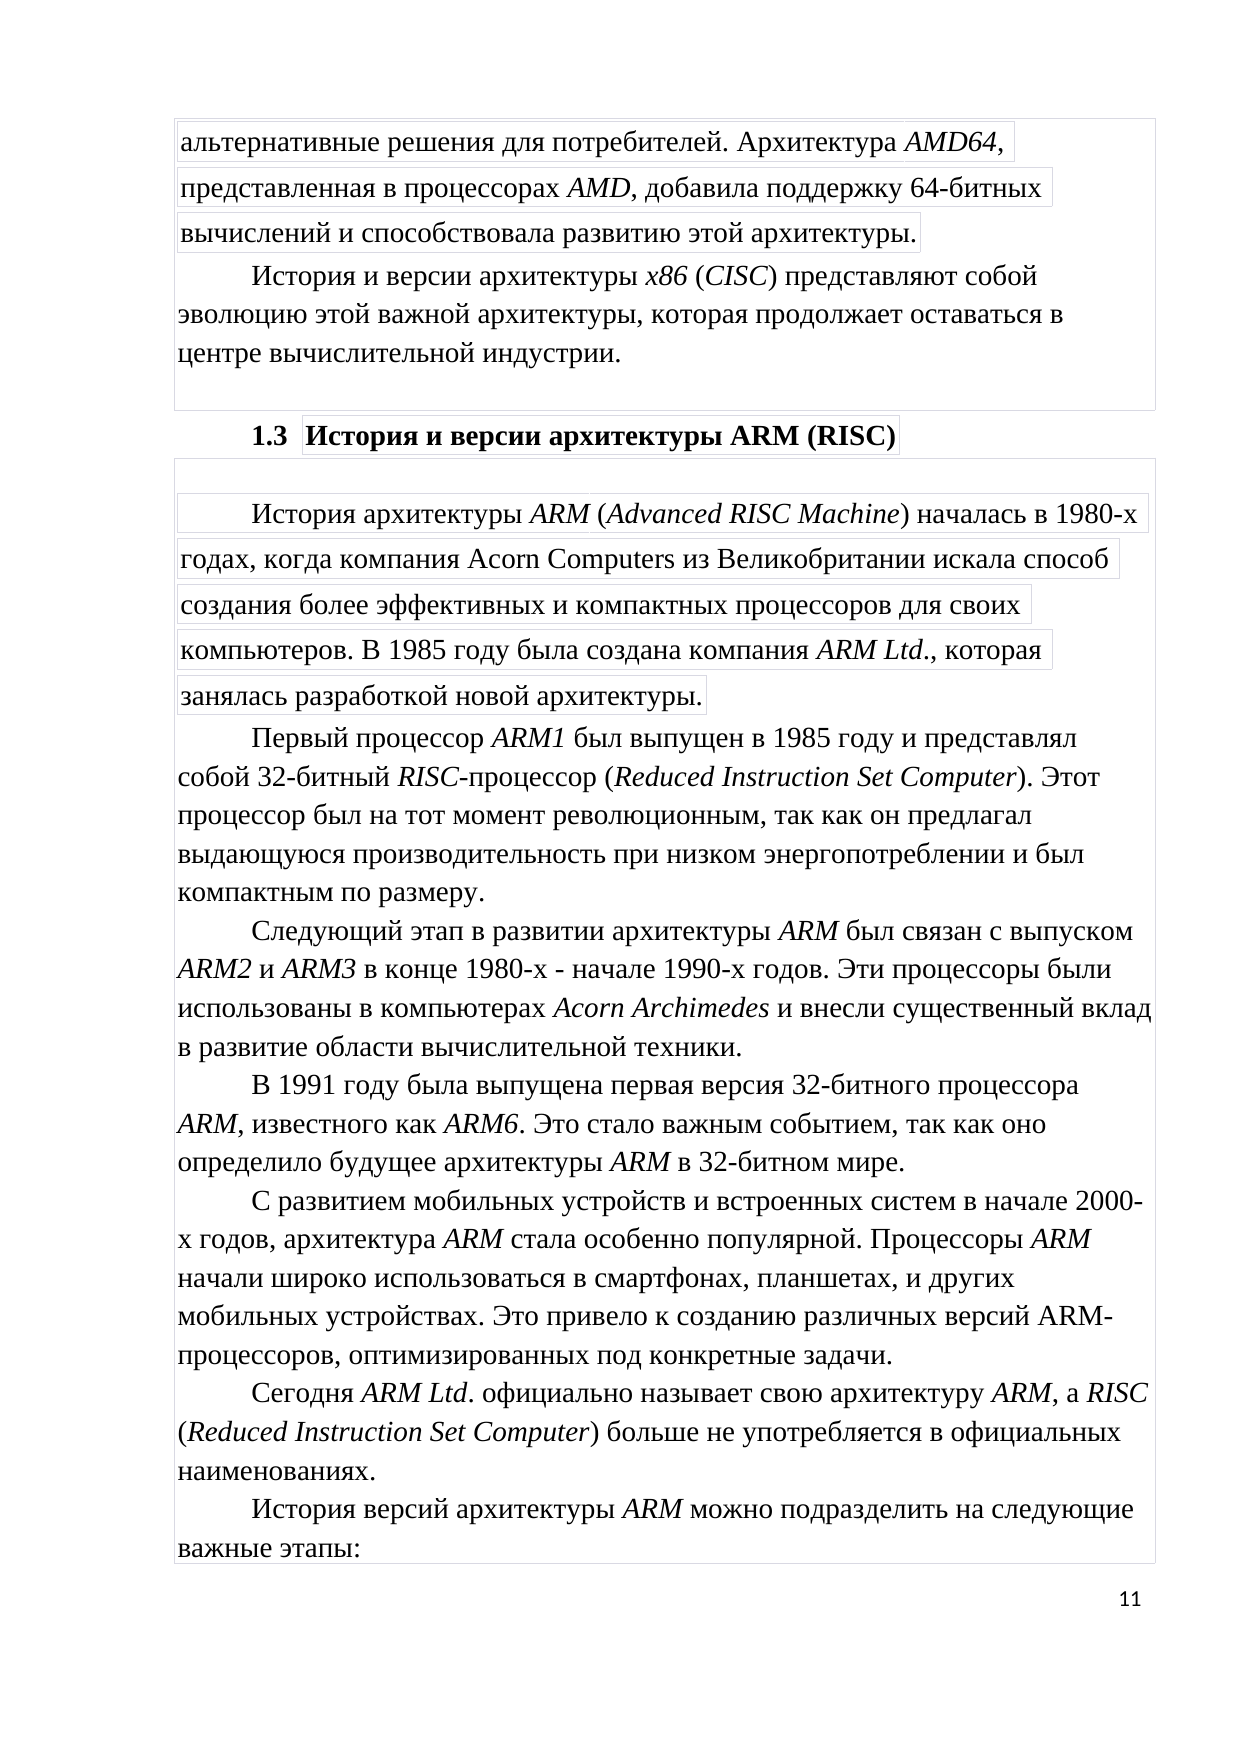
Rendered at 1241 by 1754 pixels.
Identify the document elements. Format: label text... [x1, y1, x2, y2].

subtitle [900, 415, 1152, 454]
text Следующий этап в развитии архитектуры ARM был связан с выпуском ARM2 и ARM3 в конце 1980-х - начале 1990-х годов. Эти процессоры были использованы в компьютерах Acorn Archimedes и внесли существенный вклад в развитие области вычислительной техники. [175, 910, 1155, 1062]
text альтернативные решения для потребителей. Архитектура AMD64, представленная в процессорах AMD, добавила поддержку 64-битных вычислений и способствовала развитию этой архитектуры. [175, 119, 1155, 252]
text В 1991 году была выпущена первая версия 32-битного процессора ARM, известного как ARM6. Это стало важным событием, так как оно определило будущее архитектуры ARM в 32-битном мире. [175, 1064, 1155, 1178]
text История версий архитектуры ARM можно подразделить на следующие важные этапы: [175, 1488, 1155, 1563]
text С развитием мобильных устройств и встроенных систем в начале 2000-х годов, архитектура ARM стала особенно популярной. Процессоры ARM начали широко использоваться в смартфонах, планшетах, и других мобильных устройствах. Это привело к созданию различных версий ARM-процессоров, оптимизированных под конкретные задачи. [175, 1180, 1155, 1371]
text Первый процессор ARM1 был выпущен в 1985 году и представлял собой 32-битный RISC-процессор (Reduced Instruction Set Computer). Этот процессор был на тот момент революционным, так как он предлагал выдающуюся производительность при низком энергопотреблении и был компактным по размеру. [175, 717, 1155, 908]
text История и версии архитектуры x86 (CISC) представляют собой эволюцию этой важной архитектуры, которая продолжает оставаться в центре вычислительной индустрии. [175, 255, 1155, 368]
subtitle История и версии архитектуры ARM (RISC) [303, 416, 899, 454]
subtitle 1.3 [177, 415, 302, 454]
text История архитектуры ARM (Advanced RISC Machine) началась в 1980-х годах, когда компания Acorn Computers из Великобритании искала способ создания более эффективных и компактных процессоров для своих компьютеров. В 1985 году была создана компания ARM Ltd., которая занялась разработкой новой архитектуры. [175, 490, 1155, 714]
text Сегодня ARM Ltd. официально называет свою архитектуру ARM, а RISC (Reduced Instruction Set Computer) больше не употребляется в официальных наименованиях. [175, 1373, 1155, 1486]
